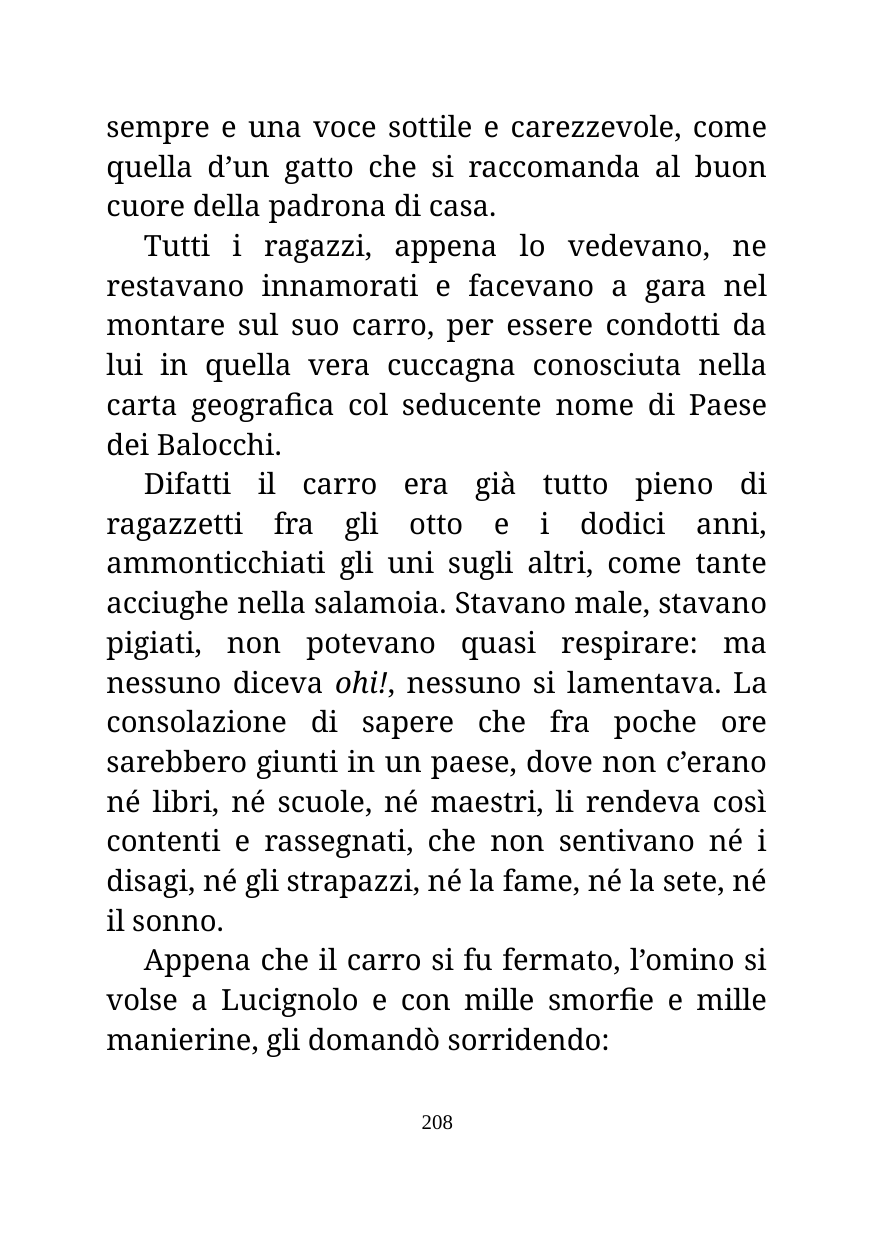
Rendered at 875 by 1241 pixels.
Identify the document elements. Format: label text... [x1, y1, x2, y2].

text sempre e una voce sottile e carezzevole, come quella d’un gatto che si raccomanda al buon cuore della padrona di casa. [106, 106, 768, 225]
text Difatti il carro era già tutto pieno di ragazzetti fra gli otto e i dodici anni, ammonticchiati gli uni sugli altri, come tante acciughe nella salamoia. Stavano male, stavano pigiati, non potevano quasi respirare: ma nessuno diceva ohi!, nessuno si lamentava. La consolazione di sapere che fra poche ore sarebbero giunti in un paese, dove non c’erano né libri, né scuole, né maestri, li rendeva così contenti e rassegnati, che non sentivano né i disagi, né gli strapazzi, né la fame, né la sete, né il sonno. [106, 463, 768, 940]
text Appena che il carro si fu fermato, l’omino si volse a Lucignolo e con mille smorfie e mille manierine, gli domandò sorridendo: [106, 940, 768, 1059]
text Tutti i ragazzi, appena lo vedevano, ne restavano innamorati e facevano a gara nel montare sul suo carro, per essere condotti da lui in quella vera cuccagna conosciuta nella carta geografica col seducente nome di Paese dei Balocchi. [106, 225, 768, 463]
